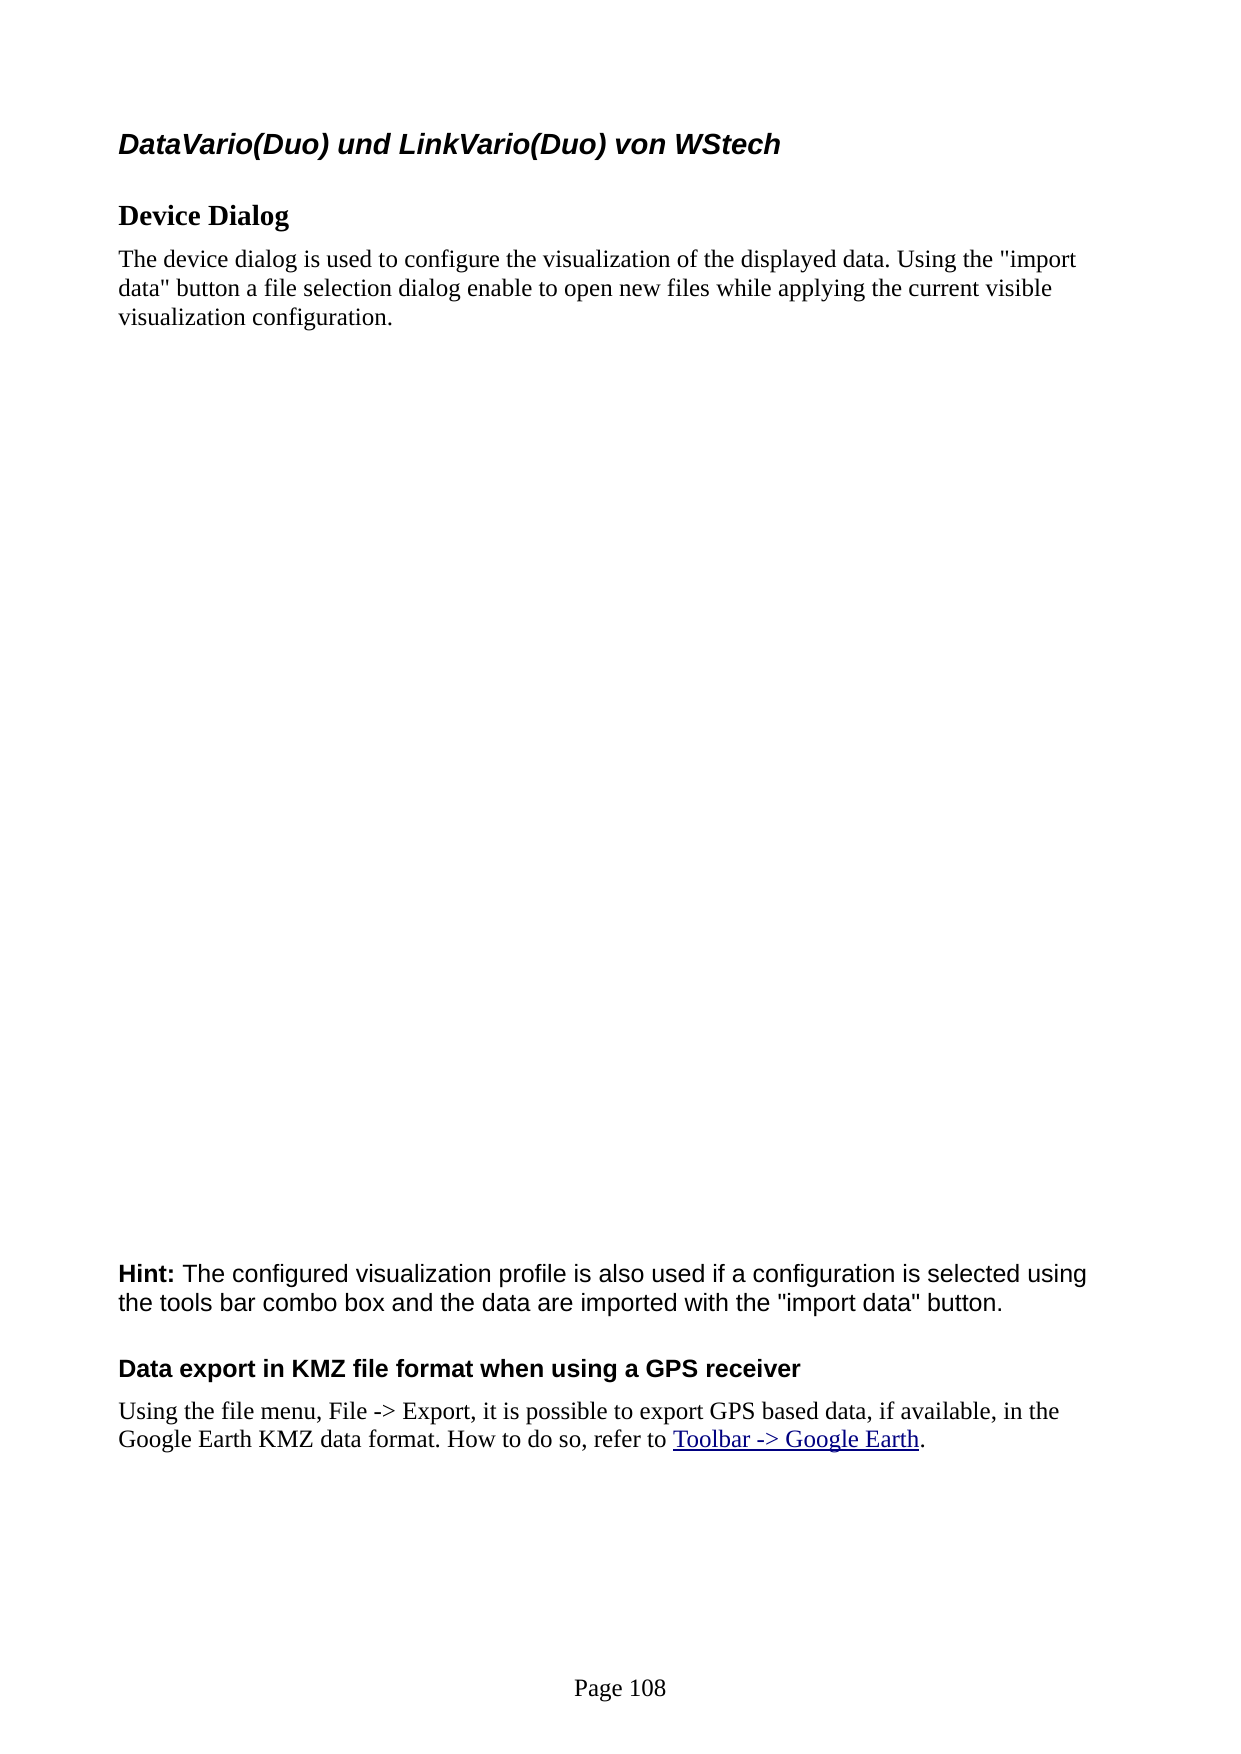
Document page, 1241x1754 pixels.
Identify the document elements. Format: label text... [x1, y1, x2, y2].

text Hint: The configured visualization profile is also used if a configuration is selected using the tools bar combo box and the data are imported with the "import data" button. [118, 1259, 1122, 1317]
subtitle Data export in KMZ file format when using a GPS receiver [118, 1354, 1122, 1383]
subtitle DataVario(Duo) und LinkVario(Duo) von WStech [118, 127, 1122, 161]
subtitle Device Dialog [118, 198, 1122, 232]
text Using the file menu, File -> Export, it is possible to export GPS based data, if available, in the Google Earth KMZ data format. How to do so, refer to Toolbar -> Google Earth. [118, 1396, 1122, 1453]
text The device dialog is used to configure the visualization of the displayed data. Using the "import data" button a file selection dialog enable to open new files while applying the current visible visualization configuration. [118, 244, 1122, 331]
